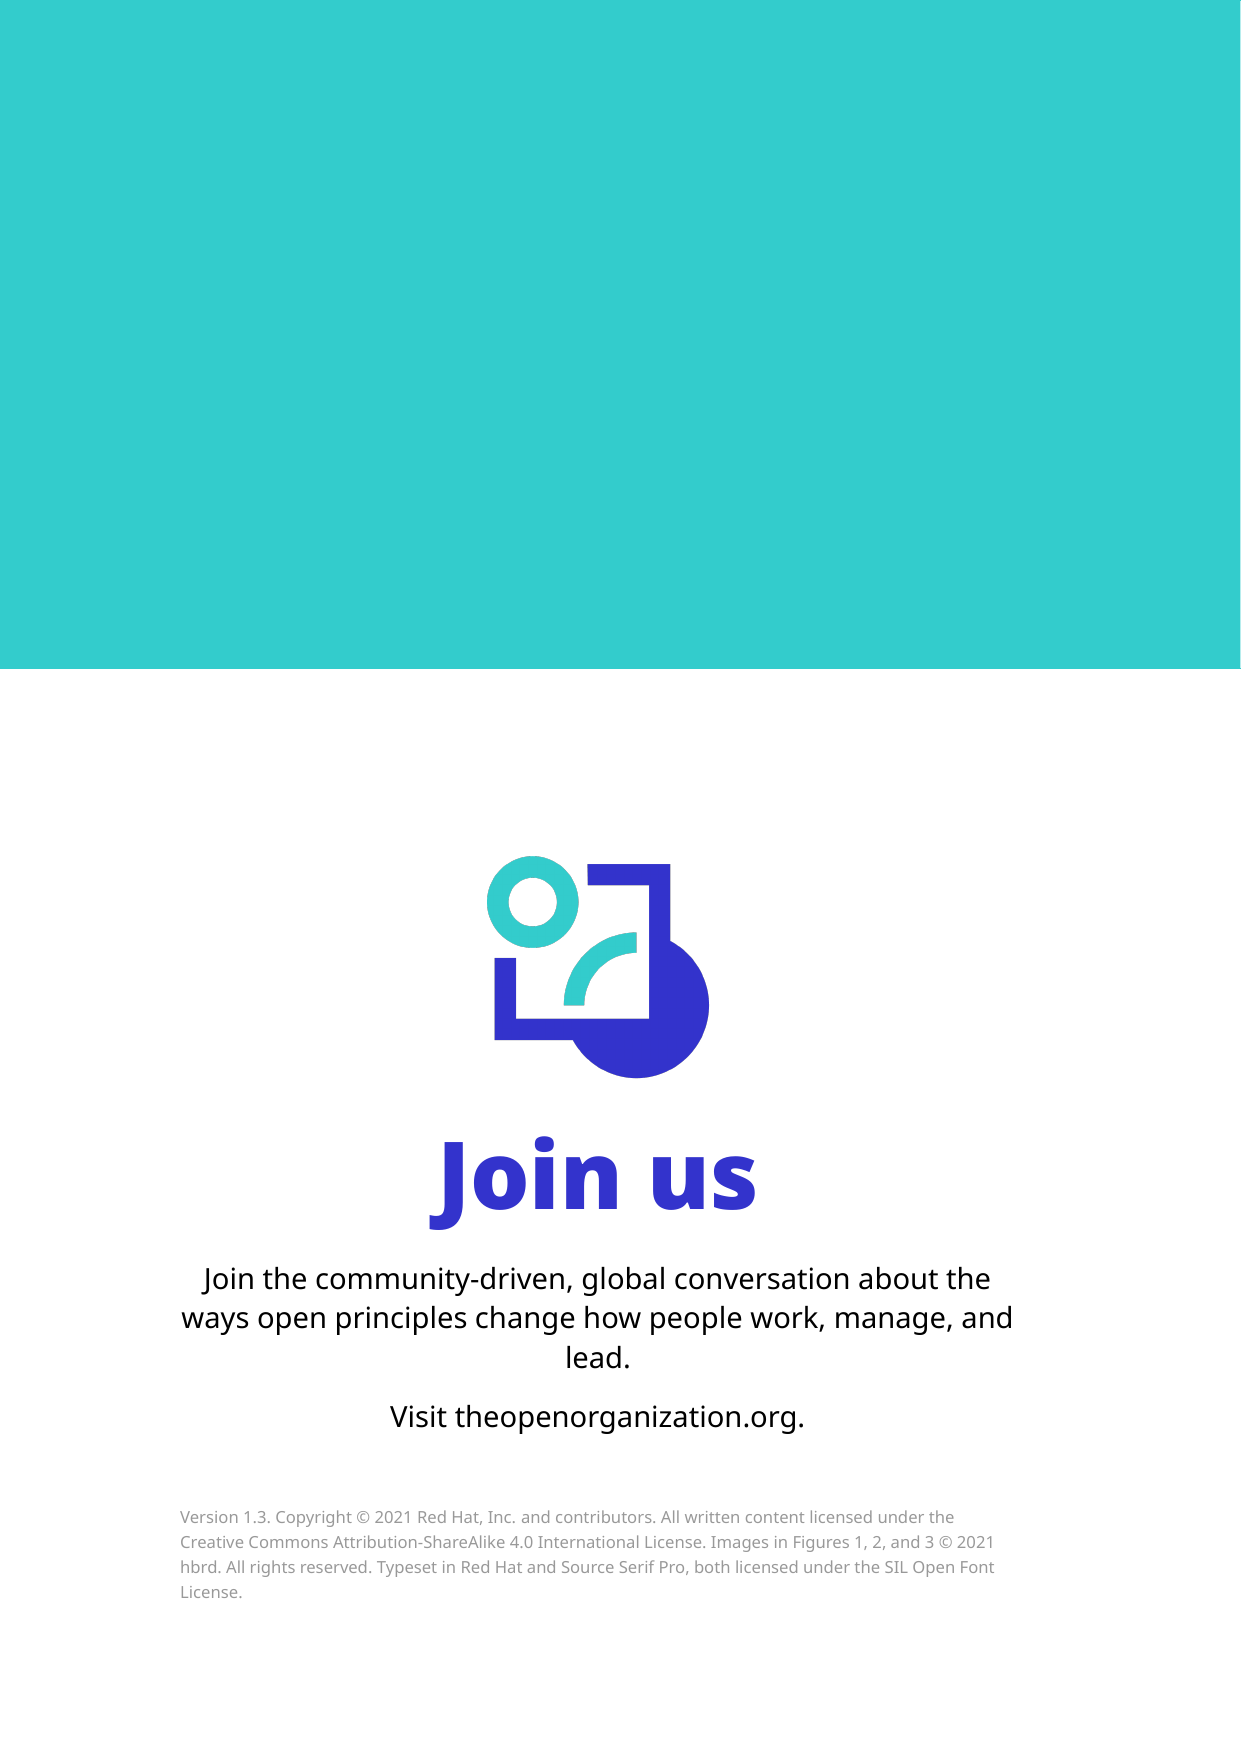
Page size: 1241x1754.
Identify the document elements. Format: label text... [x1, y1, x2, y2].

subtitle Visit theopenorganization.org. [180, 1396, 1016, 1436]
title Join us [180, 1080, 1016, 1237]
subtitle Join the community-driven, global conversation about the ways open principles change how people work, manage, and lead. [180, 1258, 1016, 1377]
picture [485, 855, 711, 1080]
